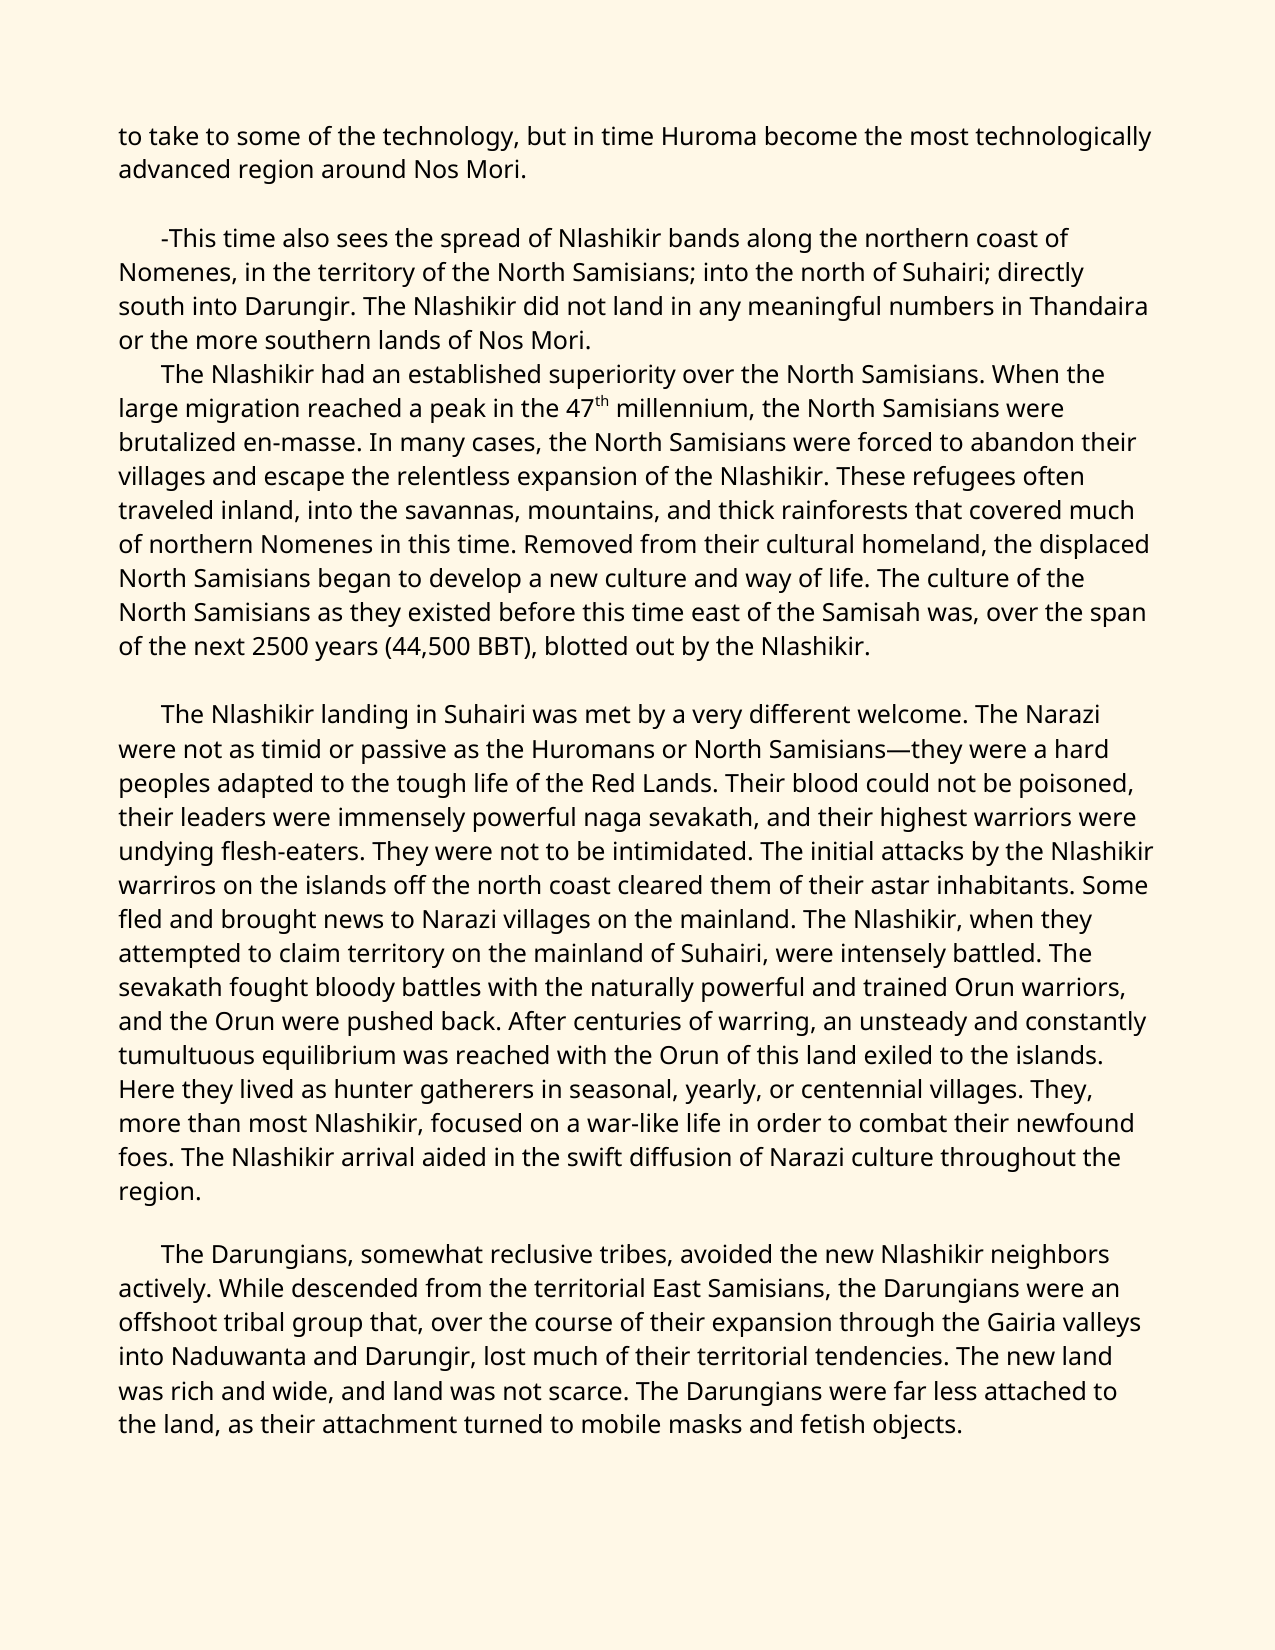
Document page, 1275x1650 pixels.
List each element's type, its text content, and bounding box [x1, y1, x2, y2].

text -This time also sees the spread of Nlashikir bands along the northern coast of Nomenes, in the territory of the North Samisians; into the north of Suhairi; directly south into Darungir. The Nlashikir did not land in any meaningful numbers in Thandaira or the more southern lands of Nos Mori. [118, 220, 1157, 357]
text The Darungians, somewhat reclusive tribes, avoided the new Nlashikir neighbors actively. While descended from the territorial East Samisians, the Darungians were an offshoot tribal group that, over the course of their expansion through the Gairia valleys into Naduwanta and Darungir, lost much of their territorial tendencies. The new land was rich and wide, and land was not scarce. The Darungians were far less attached to the land, as their attachment turned to mobile masks and fetish objects. [118, 1237, 1157, 1441]
text to take to some of the technology, but in time Huroma become the most technologically advanced region around Nos Mori. [118, 118, 1157, 186]
text The Nlashikir had an established superiority over the North Samisians. When the large migration reached a peak in the 47th millennium, the North Samisians were brutalized en-masse. In many cases, the North Samisians were forced to abandon their villages and escape the relentless expansion of the Nlashikir. These refugees often traveled inland, into the savannas, mountains, and thick rainforests that covered much of northern Nomenes in this time. Removed from their cultural homeland, the displaced North Samisians began to develop a new culture and way of life. The culture of the North Samisians as they existed before this time east of the Samisah was, over the span of the next 2500 years (44,500 BBT), blotted out by the Nlashikir. [118, 357, 1157, 663]
text The Nlashikir landing in Suhairi was met by a very different welcome. The Narazi were not as timid or passive as the Huromans or North Samisians—they were a hard peoples adapted to the tough life of the Red Lands. Their blood could not be poisoned, their leaders were immensely powerful naga sevakath, and their highest warriors were undying flesh-eaters. They were not to be intimidated. The initial attacks by the Nlashikir warriros on the islands off the north coast cleared them of their astar inhabitants. Some fled and brought news to Narazi villages on the mainland. The Nlashikir, when they attempted to claim territory on the mainland of Suhairi, were intensely battled. The sevakath fought bloody battles with the naturally powerful and trained Orun warriors, and the Orun were pushed back. After centuries of warring, an unsteady and constantly tumultuous equilibrium was reached with the Orun of this land exiled to the islands. Here they lived as hunter gatherers in seasonal, yearly, or centennial villages. They, more than most Nlashikir, focused on a war-like life in order to combat their newfound foes. The Nlashikir arrival aided in the swift diffusion of Narazi culture throughout the region. [118, 697, 1157, 1208]
